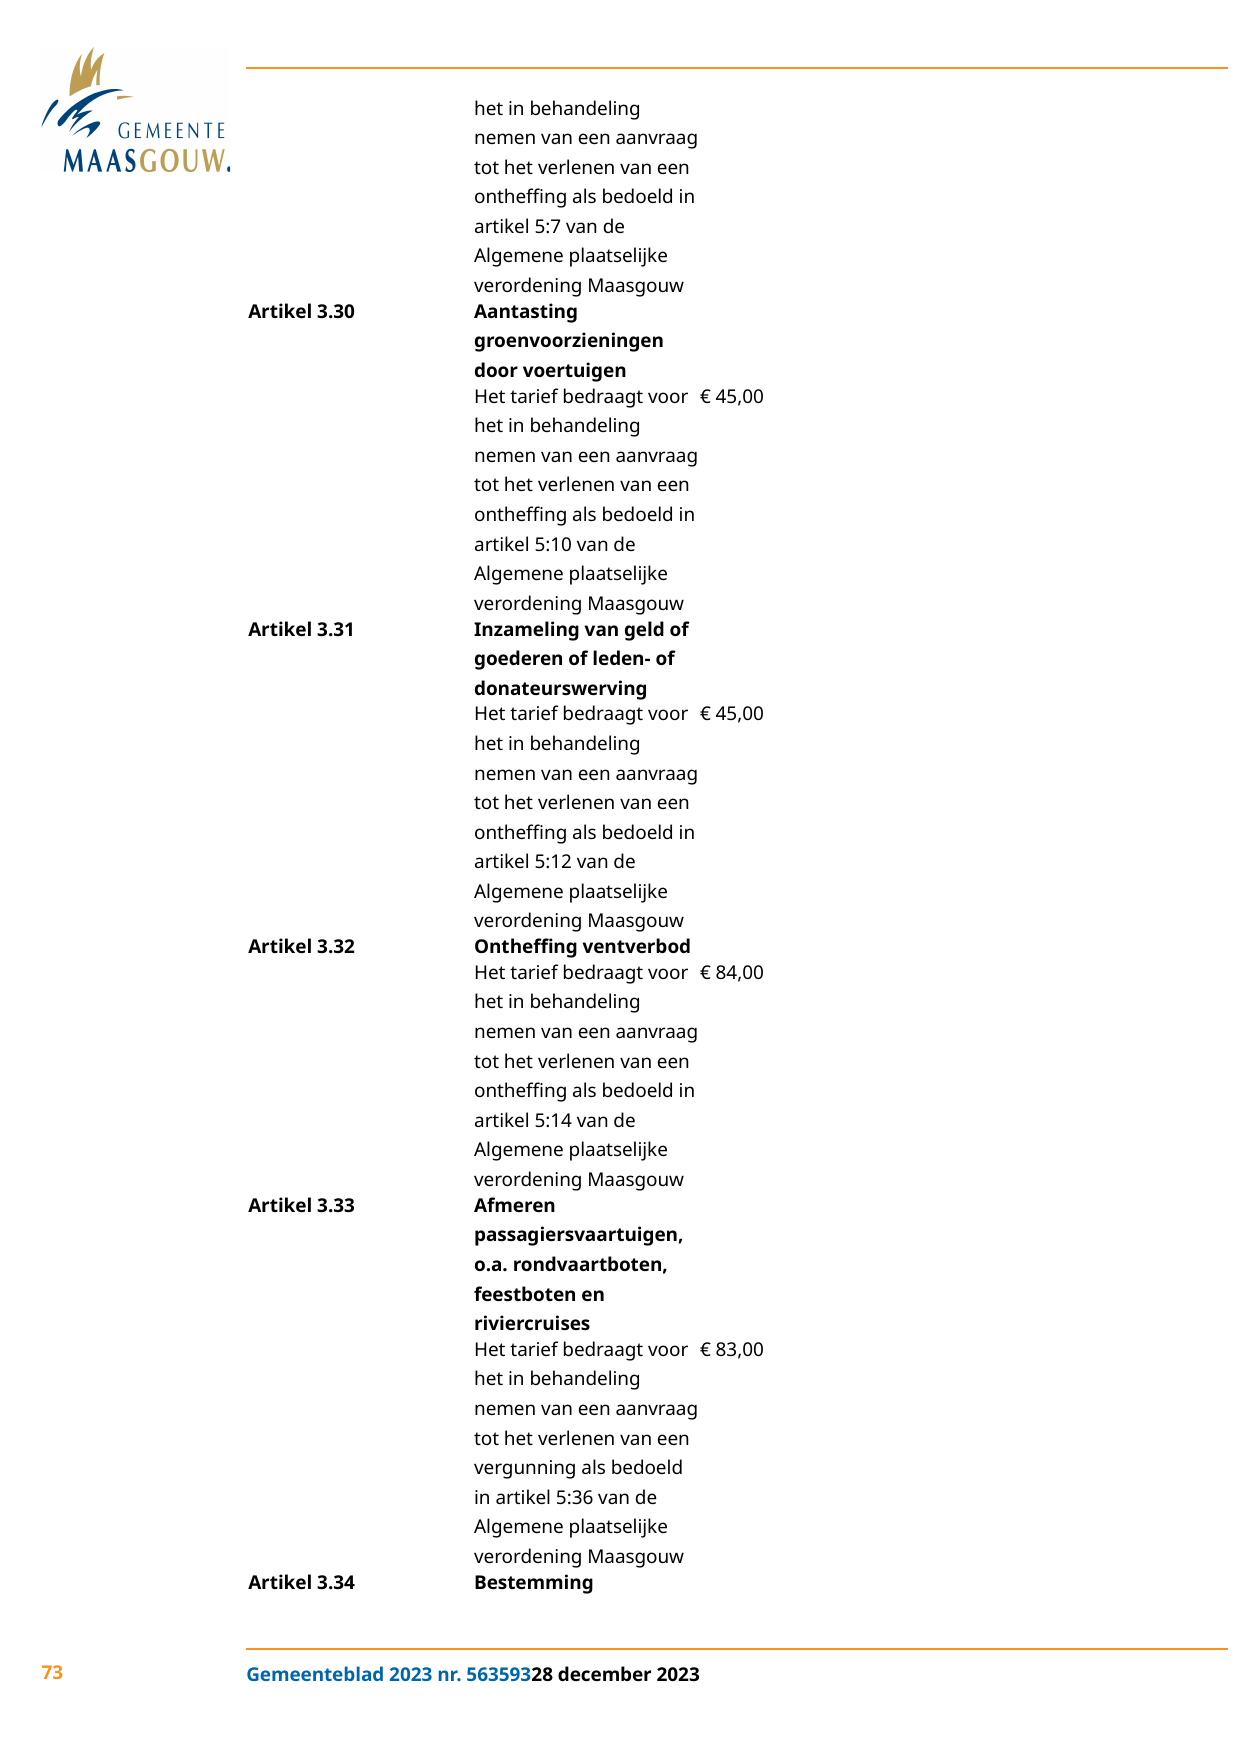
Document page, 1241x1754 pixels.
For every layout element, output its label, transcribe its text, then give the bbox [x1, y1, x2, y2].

picture [41, 47, 231, 172]
table_cell Inzameling van geld of goederen of leden- of donateurswerving [474, 616, 700, 701]
table_cell [700, 298, 926, 383]
table_cell [700, 1569, 926, 1594]
table_cell Artikel 3.32 [248, 934, 474, 959]
table_cell [700, 934, 926, 959]
table_cell € 45,00 [700, 701, 926, 933]
table_cell Het tarief bedraagt voor het in behandeling nemen van een aanvraag tot het verlenen van een ontheffing als bedoeld in artikel 5:14 van de Algemene plaatselijke verordening Maasgouw [474, 959, 700, 1192]
table_cell Artikel 3.30 [248, 298, 474, 383]
table_cell [248, 95, 474, 298]
table_cell het in behandeling nemen van een aanvraag tot het verlenen van een ontheffing als bedoeld in artikel 5:7 van de Algemene plaatselijke verordening Maasgouw [474, 95, 700, 298]
table_cell [700, 1192, 926, 1336]
table_cell Artikel 3.34 [248, 1569, 474, 1594]
table_cell Het tarief bedraagt voor het in behandeling nemen van een aanvraag tot het verlenen van een ontheffing als bedoeld in artikel 5:12 van de Algemene plaatselijke verordening Maasgouw [474, 701, 700, 933]
table_cell [248, 1336, 474, 1569]
table_cell [700, 616, 926, 701]
table_cell Het tarief bedraagt voor het in behandeling nemen van een aanvraag tot het verlenen van een vergunning als bedoeld in artikel 5:36 van de Algemene plaatselijke verordening Maasgouw [474, 1336, 700, 1569]
table_cell € 84,00 [700, 959, 926, 1192]
table_cell Ontheffing ventverbod [474, 934, 700, 959]
table_cell Aantasting groenvoorzieningen door voertuigen [474, 298, 700, 383]
table_cell Artikel 3.33 [248, 1192, 474, 1336]
table_cell [700, 95, 926, 298]
table_cell Afmeren passagiersvaartuigen, o.a. rondvaartboten, feestboten en riviercruises [474, 1192, 700, 1336]
table_cell € 45,00 [700, 383, 926, 616]
table_cell [248, 959, 474, 1192]
table_cell [248, 701, 474, 933]
table_cell Bestemming [474, 1569, 700, 1594]
table_cell [248, 383, 474, 616]
table_cell € 83,00 [700, 1336, 926, 1569]
table_cell Het tarief bedraagt voor het in behandeling nemen van een aanvraag tot het verlenen van een ontheffing als bedoeld in artikel 5:10 van de Algemene plaatselijke verordening Maasgouw [474, 383, 700, 616]
table_cell Artikel 3.31 [248, 616, 474, 701]
